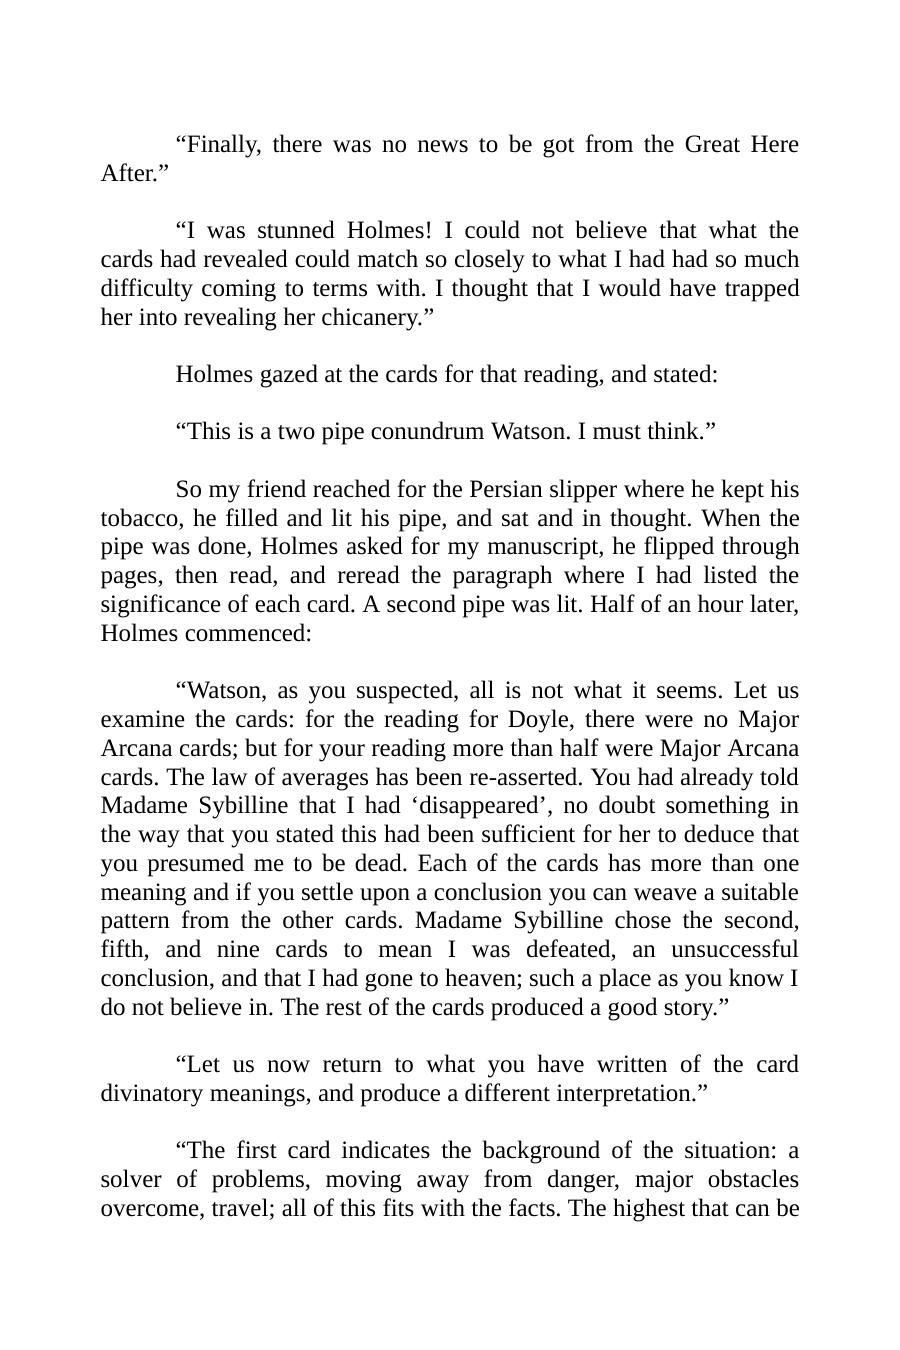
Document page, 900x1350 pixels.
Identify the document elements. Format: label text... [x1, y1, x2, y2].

text “This is a two pipe conundrum Watson. I must think.” [100, 417, 799, 445]
text “I was stunned Holmes! I could not believe that what the cards had revealed could match so closely to what I had had so much difficulty coming to terms with. I thought that I would have trapped her into revealing her chicanery.” [100, 215, 799, 330]
text “The first card indicates the background of the situation: a solver of problems, moving away from danger, major obstacles overcome, travel; all of this fits with the facts. The highest that can be [100, 1135, 799, 1222]
text Holmes gazed at the cards for that reading, and stated: [100, 359, 799, 388]
text “Watson, as you suspected, all is not what it seems. Let us examine the cards: for the reading for Doyle, there were no Major Arcana cards; but for your reading more than half were Major Arcana cards. The law of averages has been re-asserted. You had already told Madame Sybilline that I had ‘disappeared’, no doubt something in the way that you stated this had been sufficient for her to deduce that you presumed me to be dead. Each of the cards has more than one meaning and if you settle upon a conclusion you can weave a suitable pattern from the other cards. Madame Sybilline chose the second, fifth, and nine cards to mean I was defeated, an unsuccessful conclusion, and that I had gone to heaven; such a place as you know I do not believe in. The rest of the cards produced a good story.” [100, 675, 799, 1020]
text “Finally, there was no news to be got from the Great Here After.” [100, 129, 799, 187]
text So my friend reached for the Persian slipper where he kept his tobacco, he filled and lit his pipe, and sat and in thought. When the pipe was done, Holmes asked for my manuscript, he flipped through pages, then read, and reread the paragraph where I had listed the significance of each card. A second pipe was lit. Half of an hour later, Holmes commenced: [100, 474, 799, 647]
text “Let us now return to what you have written of the card divinatory meanings, and produce a different interpretation.” [100, 1049, 799, 1107]
